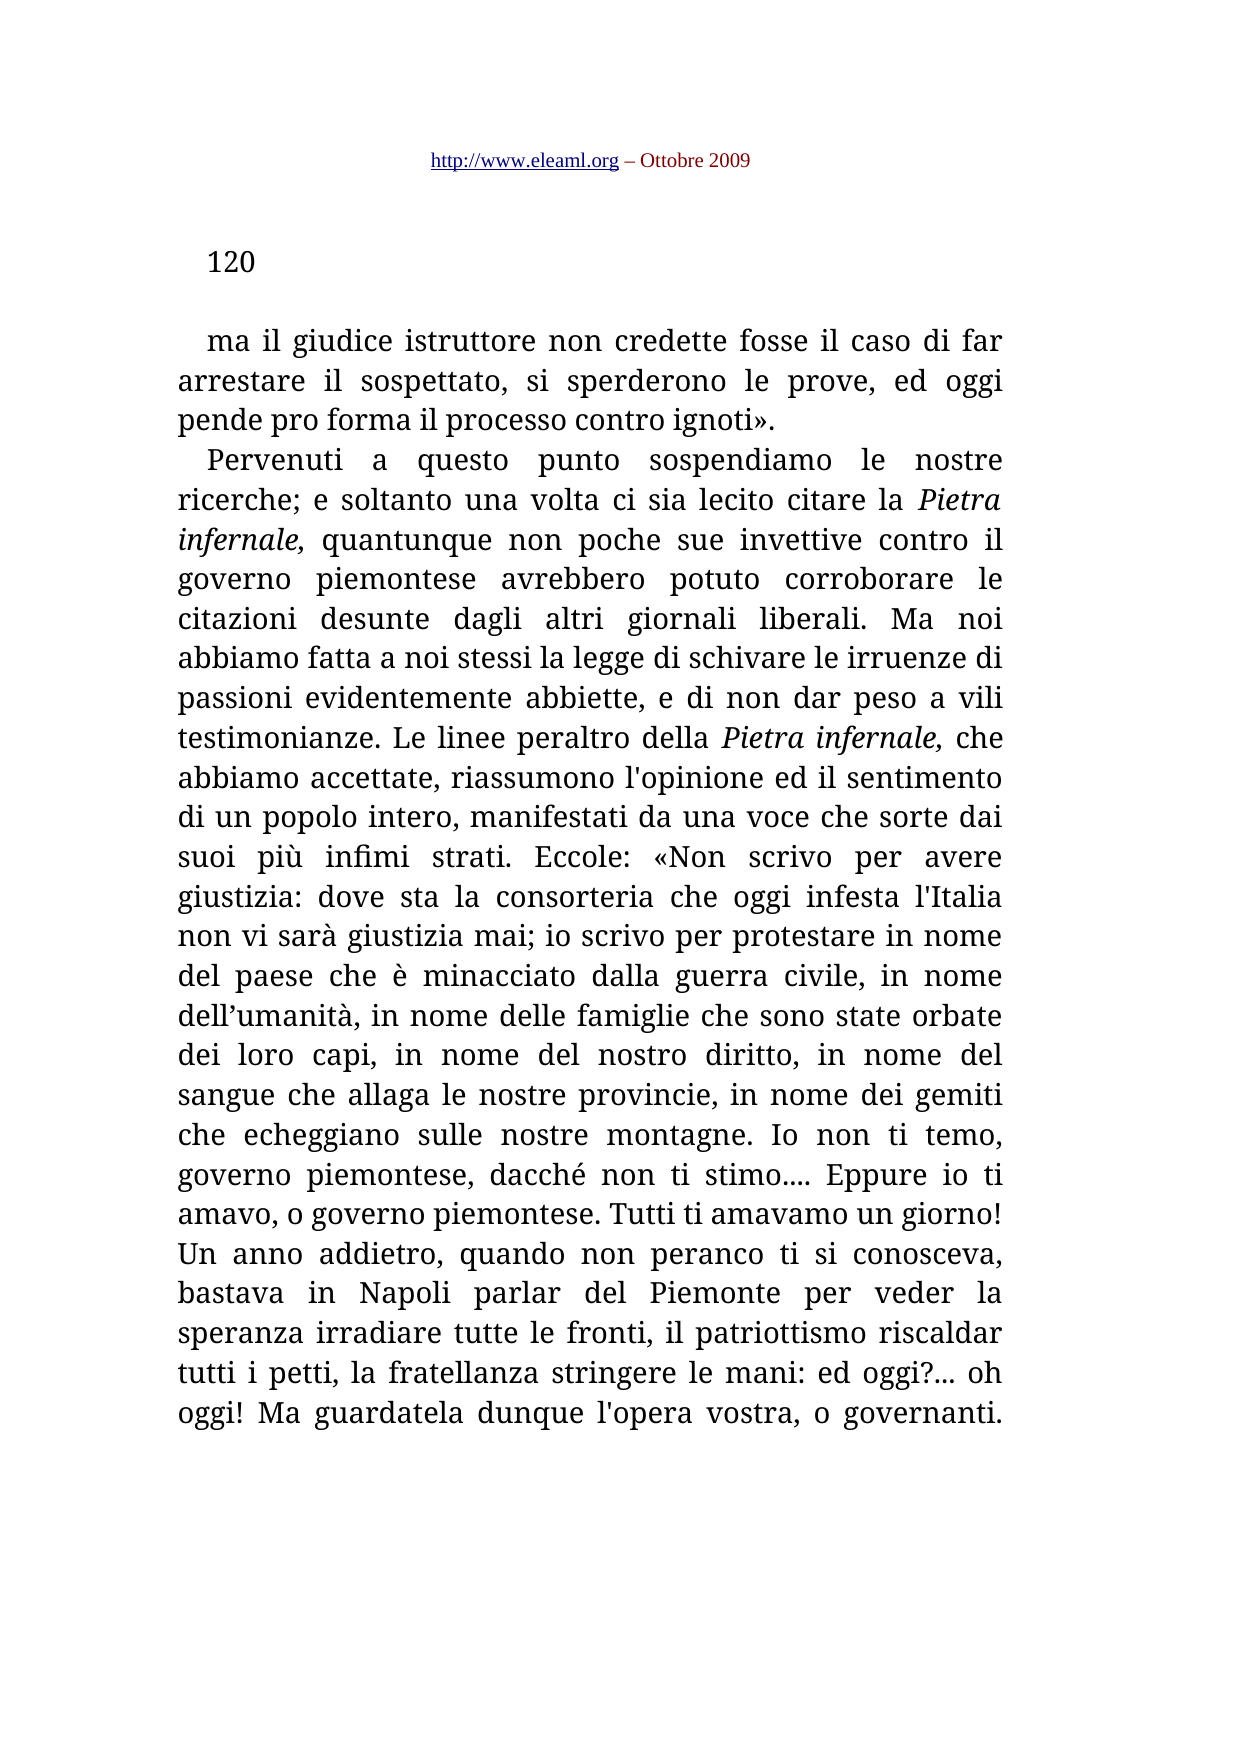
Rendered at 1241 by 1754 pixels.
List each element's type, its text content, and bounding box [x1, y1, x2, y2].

text ma il giudice istruttore non credette fosse il caso di far arrestare il sospettato, si sperderono le prove, ed oggi pende pro forma il processo contro ignoti». [177, 320, 1004, 439]
text 120 [177, 241, 1004, 281]
text Pervenuti a questo punto sospendiamo le nostre ricerche; e soltanto una volta ci sia lecito citare la Pietra infernale, quantunque non poche sue invettive contro il governo piemontese avrebbero potuto corroborare le citazioni desunte dagli altri giornali liberali. Ma noi abbiamo fatta a noi stessi la legge di schivare le irruenze di passioni evidentemente abbiette, e di non dar peso a vili testimonianze. Le linee peraltro della Pietra infernale, che abbiamo accettate, riassumono l'opinione ed il sentimento di un popolo intero, manifestati da una voce che sorte dai suoi più infimi strati. Eccole: «Non scrivo per avere giustizia: dove sta la consorteria che oggi infesta l'Italia non vi sarà giustizia mai; io scrivo per protestare in nome del paese che è minacciato dalla guerra civile, in nome dell’umanità, in nome delle famiglie che sono state orbate dei loro capi, in nome del nostro diritto, in nome del sangue che allaga le nostre provincie, in nome dei gemiti che echeggiano sulle nostre montagne. Io non ti temo, governo piemontese, dacché non ti stimo.... Eppure io ti amavo, o governo piemontese. Tutti ti amavamo un giorno! Un anno addietro, quando non peranco ti si conosceva, bastava in Napoli parlar del Piemonte per veder la speranza irradiare tutte le fronti, il patriottismo riscaldar tutti i petti, la fratellanza stringere le mani: ed oggi?... oh oggi! Ma guardatela dunque l'opera vostra, o governanti. [177, 439, 1004, 1432]
